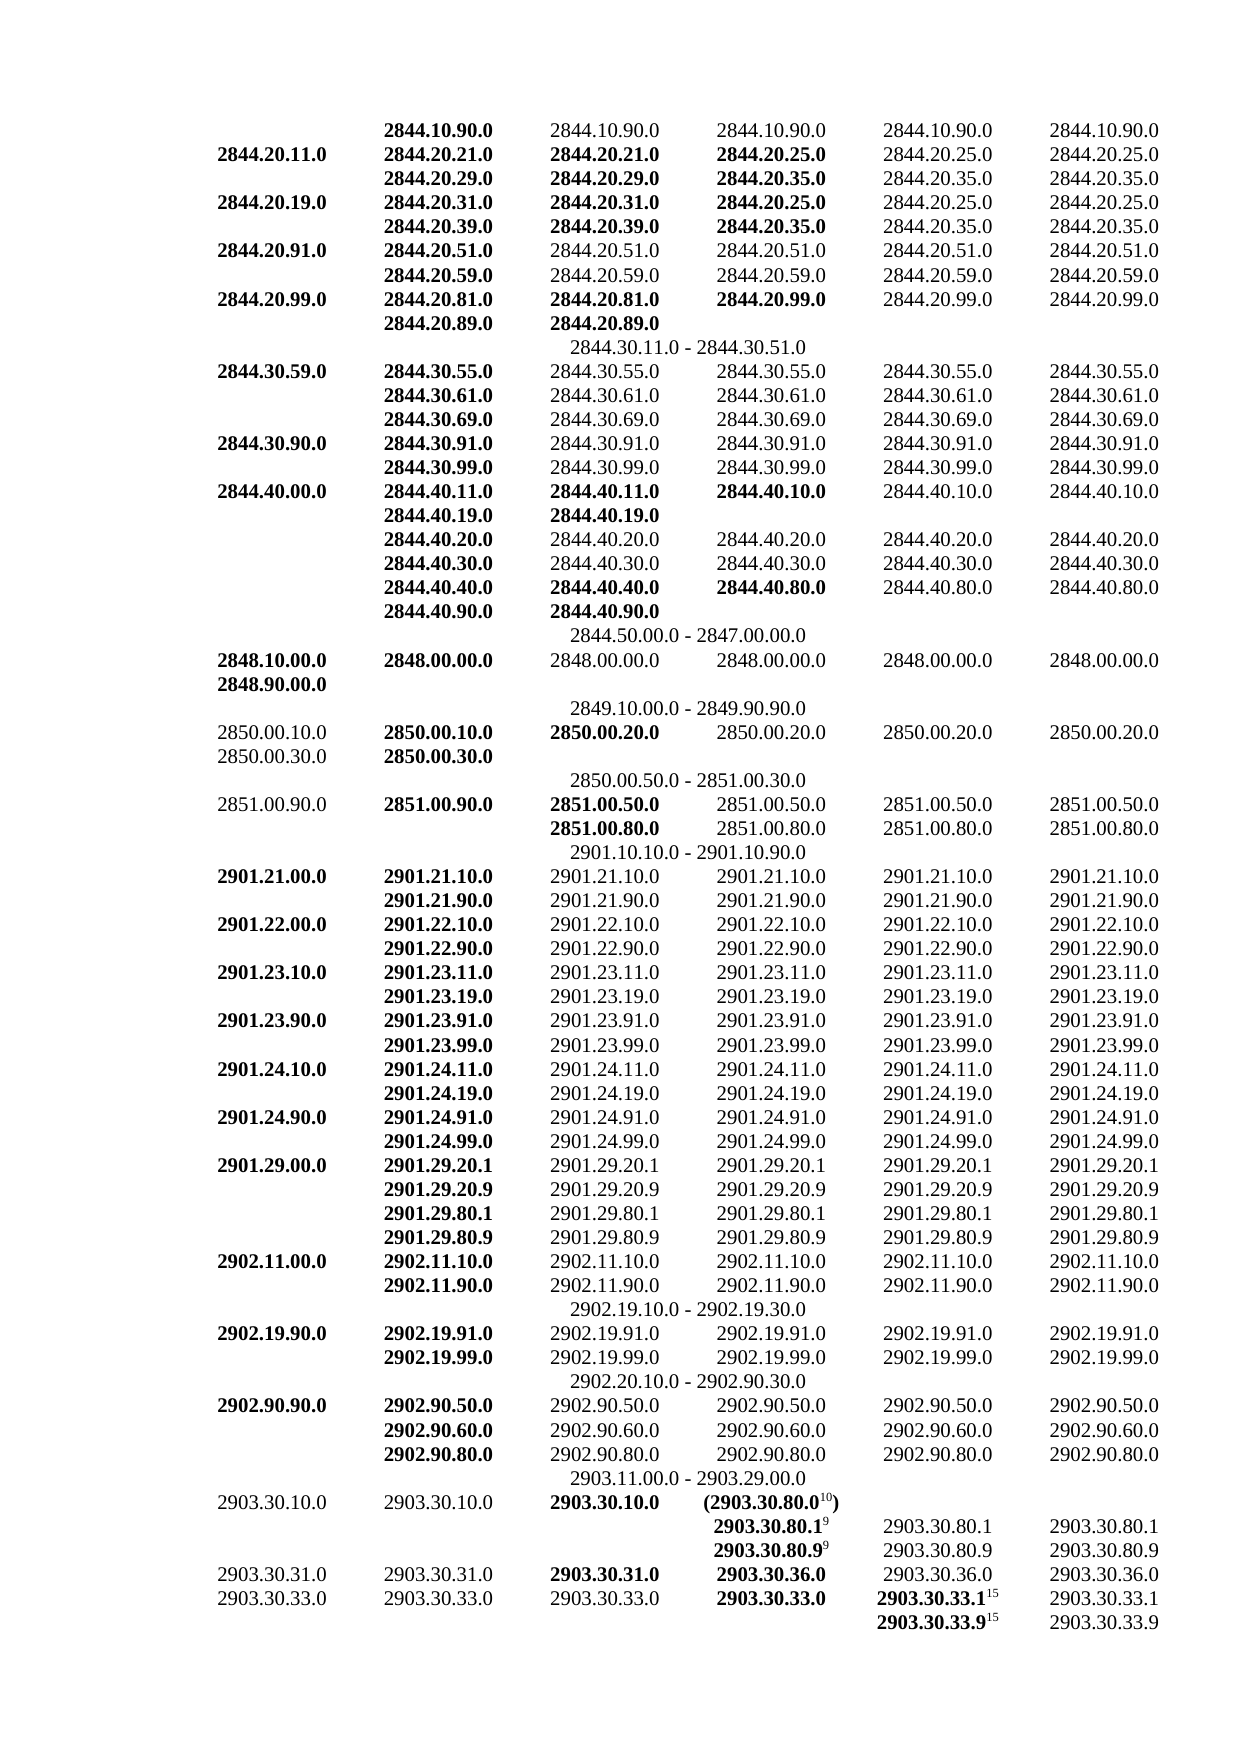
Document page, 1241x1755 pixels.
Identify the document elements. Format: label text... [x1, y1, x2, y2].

table_cell 2844.40.40.0 [355, 575, 521, 599]
table_cell 2844.20.89.0 [521, 311, 688, 335]
table_cell 2844.20.51.0 [355, 239, 521, 262]
table_cell 2901.22.90.0 [1021, 936, 1187, 960]
table_cell 2901.22.00.0 [189, 912, 355, 936]
table_cell 2844.40.30.0 [1021, 551, 1187, 575]
table_cell 2844.30.61.0 [854, 383, 1021, 407]
table_cell 2901.24.19.0 [854, 1081, 1021, 1105]
table_cell 2901.24.99.0 [688, 1129, 854, 1153]
table_cell 2901.24.99.0 [521, 1129, 688, 1153]
table_cell 2849.10.00.0 - 2849.90.90.0 [189, 696, 1187, 720]
table_cell 2851.00.50.0 [688, 792, 854, 816]
table_cell 2902.90.50.0 [688, 1394, 854, 1417]
table_cell 2901.24.91.0 [1021, 1105, 1187, 1129]
table_cell [521, 1538, 688, 1562]
table_cell 2844.20.35.0 [688, 214, 854, 238]
table_cell 2844.30.61.0 [355, 383, 521, 407]
table_cell 2902.90.60.0 [355, 1418, 521, 1442]
table_cell 2901.23.19.0 [688, 984, 854, 1008]
table_cell 2844.20.99.0 [189, 287, 355, 311]
table_cell 2901.23.91.0 [521, 1009, 688, 1032]
table_cell 2901.29.80.1 [854, 1201, 1021, 1225]
table_cell 2844.30.61.0 [521, 383, 688, 407]
table_cell 2844.30.99.0 [521, 455, 688, 479]
table_cell [189, 263, 355, 287]
table_cell 2844.10.90.0 [355, 118, 521, 142]
table_cell 2844.20.25.0 [854, 190, 1021, 214]
table_cell 2844.40.11.0 [355, 479, 521, 503]
table_cell [854, 672, 1021, 696]
table_cell 2844.20.29.0 [521, 166, 688, 190]
table_cell [189, 984, 355, 1008]
table_cell [521, 672, 688, 696]
table_cell 2844.30.11.0 - 2844.30.51.0 [189, 335, 1187, 359]
table_cell 2844.30.90.0 [189, 431, 355, 455]
table_cell [355, 816, 521, 840]
table_cell 2902.90.90.0 [189, 1394, 355, 1417]
table_cell 2903.30.33.115 2903.30.33.915 [854, 1586, 1021, 1634]
table_cell 2844.20.59.0 [688, 263, 854, 287]
table_cell 2903.30.31.0 [521, 1562, 688, 1586]
table_cell 2844.20.35.0 [1021, 166, 1187, 190]
table_cell [854, 599, 1021, 623]
table_cell 2901.21.90.0 [355, 888, 521, 912]
table_cell 2903.30.80.1 [854, 1514, 1021, 1538]
table_cell 2901.29.80.9 [854, 1225, 1021, 1249]
table_cell 2851.00.80.0 [521, 816, 688, 840]
table_cell 2844.10.90.0 [1021, 118, 1187, 142]
table_cell 2844.20.99.0 [854, 287, 1021, 311]
table_cell 2848.10.00.0 [189, 648, 355, 672]
table_cell 2901.29.80.1 [521, 1201, 688, 1225]
table_cell 2901.23.10.0 [189, 960, 355, 984]
table_cell 2901.21.00.0 [189, 864, 355, 888]
table_cell 2902.11.10.0 [688, 1249, 854, 1273]
table_cell 2902.19.10.0 - 2902.19.30.0 [189, 1297, 1187, 1321]
table_cell 2901.22.90.0 [688, 936, 854, 960]
table_cell 2850.00.30.0 [355, 744, 521, 768]
table_cell 2901.29.80.1 [1021, 1201, 1187, 1225]
table_cell 2901.21.10.0 [521, 864, 688, 888]
table_cell 2851.00.80.0 [854, 816, 1021, 840]
table_cell 2844.20.31.0 [521, 190, 688, 214]
table_cell 2844.40.80.0 [854, 575, 1021, 599]
table_cell 2844.30.91.0 [854, 431, 1021, 455]
table_cell 2901.23.99.0 [355, 1033, 521, 1057]
table_cell 2844.20.25.0 [688, 142, 854, 166]
table_cell 2844.40.30.0 [688, 551, 854, 575]
table_cell 2901.24.91.0 [521, 1105, 688, 1129]
table_cell 2902.19.99.0 [1021, 1345, 1187, 1369]
table_cell 2844.30.99.0 [854, 455, 1021, 479]
table_cell [688, 599, 854, 623]
table_cell 2844.20.31.0 [355, 190, 521, 214]
table_cell 2901.24.19.0 [355, 1081, 521, 1105]
table_cell 2844.20.89.0 [355, 311, 521, 335]
table_cell 2901.22.10.0 [355, 912, 521, 936]
table_cell 2901.24.19.0 [688, 1081, 854, 1105]
table_cell 2901.21.90.0 [854, 888, 1021, 912]
table_cell 2844.40.90.0 [521, 599, 688, 623]
table_cell 2901.22.10.0 [854, 912, 1021, 936]
table_cell 2844.40.10.0 [1021, 479, 1187, 503]
table_cell 2844.20.35.0 [854, 214, 1021, 238]
table_cell 2844.20.59.0 [854, 263, 1021, 287]
table_cell 2903.30.33.0 [355, 1586, 521, 1634]
table_cell 2851.00.50.0 [854, 792, 1021, 816]
table_cell 2901.23.99.0 [521, 1033, 688, 1057]
table_cell 2901.23.99.0 [1021, 1033, 1187, 1057]
table_cell 2902.11.90.0 [854, 1273, 1021, 1297]
table_cell [189, 551, 355, 575]
table_cell 2902.19.90.0 [189, 1321, 355, 1345]
table_cell [1021, 503, 1187, 527]
table_cell [189, 1129, 355, 1153]
table_cell [189, 118, 355, 142]
table_cell 2901.23.99.0 [854, 1033, 1021, 1057]
table_cell 2901.29.00.0 [189, 1153, 355, 1177]
table_cell 2844.30.61.0 [688, 383, 854, 407]
table_cell 2902.19.91.0 [355, 1321, 521, 1345]
table_cell 2850.00.20.0 [1021, 720, 1187, 744]
table_cell [189, 816, 355, 840]
table_cell 2850.00.20.0 [688, 720, 854, 744]
table_cell [688, 744, 854, 768]
table_cell 2844.20.35.0 [1021, 214, 1187, 238]
table_cell 2901.24.99.0 [355, 1129, 521, 1153]
table_cell 2851.00.90.0 [189, 792, 355, 816]
table_cell 2901.29.80.9 [355, 1225, 521, 1249]
table_cell 2901.21.90.0 [521, 888, 688, 912]
table_cell 2902.11.90.0 [521, 1273, 688, 1297]
table_cell 2844.50.00.0 - 2847.00.00.0 [189, 624, 1187, 647]
table_cell 2901.24.11.0 [521, 1057, 688, 1081]
table_cell 2844.20.25.0 [1021, 190, 1187, 214]
table_cell 2844.20.19.0 [189, 190, 355, 214]
table_cell 2851.00.50.0 [1021, 792, 1187, 816]
table_cell 2844.30.55.0 [854, 359, 1021, 383]
table_cell 2902.90.80.0 [521, 1442, 688, 1466]
table_cell 2844.30.59.0 [189, 359, 355, 383]
table_cell [1021, 311, 1187, 335]
table_cell 2902.90.80.0 [688, 1442, 854, 1466]
table_cell 2901.21.90.0 [688, 888, 854, 912]
table_cell 2844.40.20.0 [355, 527, 521, 551]
table_cell [189, 575, 355, 599]
table_cell 2902.19.91.0 [688, 1321, 854, 1345]
table_cell 2901.29.20.1 [355, 1153, 521, 1177]
table_cell 2902.11.90.0 [688, 1273, 854, 1297]
table_cell 2902.90.50.0 [521, 1394, 688, 1417]
table_cell 2844.40.30.0 [521, 551, 688, 575]
table_cell [189, 383, 355, 407]
table_cell 2901.24.91.0 [854, 1105, 1021, 1129]
table_cell 2901.21.90.0 [1021, 888, 1187, 912]
table_cell 2901.22.90.0 [355, 936, 521, 960]
table_cell 2903.30.80.9 [1021, 1538, 1187, 1562]
table_cell 2901.29.20.9 [355, 1177, 521, 1201]
table_cell 2844.20.25.0 [854, 142, 1021, 166]
table_cell 2844.30.99.0 [688, 455, 854, 479]
table_cell [355, 1514, 521, 1538]
table_cell 2844.20.51.0 [521, 239, 688, 262]
table_cell 2901.23.11.0 [688, 960, 854, 984]
table_cell 2901.24.11.0 [355, 1057, 521, 1081]
table_cell 2844.40.90.0 [355, 599, 521, 623]
table_cell 2901.23.11.0 [521, 960, 688, 984]
table_cell 2902.20.10.0 - 2902.90.30.0 [189, 1369, 1187, 1393]
table_cell 2844.40.20.0 [1021, 527, 1187, 551]
table_cell 2844.40.20.0 [521, 527, 688, 551]
table_cell [189, 599, 355, 623]
table_cell 2844.30.69.0 [854, 407, 1021, 431]
table_cell 2903.30.80.99 [688, 1538, 854, 1562]
table_cell 2901.23.91.0 [355, 1009, 521, 1032]
table_cell 2901.23.11.0 [355, 960, 521, 984]
table_cell 2844.40.11.0 [521, 479, 688, 503]
table_cell [688, 311, 854, 335]
table_cell 2844.20.39.0 [355, 214, 521, 238]
table_cell 2844.40.10.0 [854, 479, 1021, 503]
table_cell 2901.29.20.1 [521, 1153, 688, 1177]
table_cell 2901.29.20.1 [688, 1153, 854, 1177]
table_cell 2851.00.80.0 [688, 816, 854, 840]
table_cell 2844.20.29.0 [355, 166, 521, 190]
table_cell 2844.20.25.0 [688, 190, 854, 214]
table_cell 2844.20.59.0 [521, 263, 688, 287]
table_cell 2844.20.59.0 [355, 263, 521, 287]
table_cell [355, 1538, 521, 1562]
table_cell 2902.11.10.0 [355, 1249, 521, 1273]
table_cell 2844.30.99.0 [355, 455, 521, 479]
table_cell 2844.30.55.0 [355, 359, 521, 383]
table_cell 2844.20.81.0 [521, 287, 688, 311]
table_cell [1021, 599, 1187, 623]
table_cell 2844.40.19.0 [521, 503, 688, 527]
table_cell 2844.20.81.0 [355, 287, 521, 311]
table_cell 2844.30.61.0 [1021, 383, 1187, 407]
table_cell 2844.10.90.0 [688, 118, 854, 142]
table_cell 2902.11.00.0 [189, 1249, 355, 1273]
table_cell 2903.30.31.0 [189, 1562, 355, 1586]
table_cell [854, 1490, 1021, 1514]
table_cell 2902.19.99.0 [688, 1345, 854, 1369]
table_cell [355, 672, 521, 696]
table_cell 2844.20.91.0 [189, 239, 355, 262]
table_cell [189, 1033, 355, 1057]
table_cell 2844.20.21.0 [355, 142, 521, 166]
table_cell 2901.23.90.0 [189, 1009, 355, 1032]
table_cell [854, 744, 1021, 768]
table_cell 2844.30.99.0 [1021, 455, 1187, 479]
table_cell 2848.00.00.0 [688, 648, 854, 672]
table_cell 2901.29.20.9 [1021, 1177, 1187, 1201]
table_cell 2901.29.20.9 [854, 1177, 1021, 1201]
table_cell 2903.30.80.1 [1021, 1514, 1187, 1538]
table_cell [189, 214, 355, 238]
table_cell [189, 936, 355, 960]
table_cell 2844.20.51.0 [688, 239, 854, 262]
table_cell 2901.24.90.0 [189, 1105, 355, 1129]
table_cell 2901.29.20.1 [1021, 1153, 1187, 1177]
table_cell 2901.21.10.0 [1021, 864, 1187, 888]
table_cell 2850.00.20.0 [521, 720, 688, 744]
table_cell [189, 1514, 355, 1538]
table_cell 2901.29.20.9 [521, 1177, 688, 1201]
table_cell 2902.11.10.0 [1021, 1249, 1187, 1273]
table_cell 2901.23.19.0 [1021, 984, 1187, 1008]
table_cell 2844.20.51.0 [1021, 239, 1187, 262]
table_cell 2901.29.80.9 [521, 1225, 688, 1249]
table_cell 2903.30.80.9 [854, 1538, 1021, 1562]
table_cell 2844.20.25.0 [1021, 142, 1187, 166]
table_cell 2902.90.50.0 [355, 1394, 521, 1417]
table_cell 2850.00.10.0 [355, 720, 521, 744]
table_cell [688, 503, 854, 527]
table_cell 2851.00.80.0 [1021, 816, 1187, 840]
table_cell 2901.10.10.0 - 2901.10.90.0 [189, 840, 1187, 864]
table_cell 2901.22.10.0 [1021, 912, 1187, 936]
table_cell 2844.30.69.0 [521, 407, 688, 431]
table_cell 2848.00.00.0 [355, 648, 521, 672]
table_cell [189, 407, 355, 431]
table_cell 2844.40.10.0 [688, 479, 854, 503]
table_cell 2844.40.20.0 [688, 527, 854, 551]
table_cell 2844.30.91.0 [1021, 431, 1187, 455]
table_cell 2902.19.99.0 [521, 1345, 688, 1369]
table_cell 2844.30.69.0 [355, 407, 521, 431]
table_cell 2844.20.59.0 [1021, 263, 1187, 287]
table_cell 2901.29.80.1 [355, 1201, 521, 1225]
table_cell [189, 527, 355, 551]
table_cell 2902.11.90.0 [355, 1273, 521, 1297]
table_cell [688, 672, 854, 696]
table_cell 2844.20.99.0 [688, 287, 854, 311]
table_cell 2902.90.50.0 [1021, 1394, 1187, 1417]
table_cell 2901.24.91.0 [688, 1105, 854, 1129]
table_cell 2844.30.69.0 [1021, 407, 1187, 431]
table_cell 2901.24.91.0 [355, 1105, 521, 1129]
table_cell [189, 166, 355, 190]
table_cell 2844.40.80.0 [688, 575, 854, 599]
table_cell [189, 1418, 355, 1442]
table_cell 2903.30.33.0 [688, 1586, 854, 1634]
table_cell 2844.20.35.0 [688, 166, 854, 190]
table_cell 2844.40.00.0 [189, 479, 355, 503]
table_cell 2902.90.60.0 [521, 1418, 688, 1442]
table_cell [189, 311, 355, 335]
table_cell [1021, 672, 1187, 696]
table_cell 2901.23.91.0 [688, 1009, 854, 1032]
table_cell [189, 1442, 355, 1466]
table_cell 2850.00.10.0 [189, 720, 355, 744]
table_cell [1021, 744, 1187, 768]
table_cell 2844.30.91.0 [688, 431, 854, 455]
table_cell 2902.90.80.0 [1021, 1442, 1187, 1466]
table_cell 2901.23.19.0 [355, 984, 521, 1008]
table_cell 2901.23.91.0 [1021, 1009, 1187, 1032]
table_cell 2850.00.30.0 [189, 744, 355, 768]
table_cell 2902.19.99.0 [854, 1345, 1021, 1369]
table_cell 2844.40.19.0 [355, 503, 521, 527]
table_cell 2851.00.90.0 [355, 792, 521, 816]
table_cell 2848.00.00.0 [1021, 648, 1187, 672]
table_cell 2901.29.80.9 [1021, 1225, 1187, 1249]
table_cell 2844.40.40.0 [521, 575, 688, 599]
table_cell 2844.30.55.0 [1021, 359, 1187, 383]
table_cell 2901.21.10.0 [688, 864, 854, 888]
table_cell 2901.23.19.0 [521, 984, 688, 1008]
table_cell 2901.29.80.9 [688, 1225, 854, 1249]
table_cell 2902.90.60.0 [854, 1418, 1021, 1442]
table_cell 2902.19.91.0 [1021, 1321, 1187, 1345]
table_cell 2901.23.91.0 [854, 1009, 1021, 1032]
table_cell [521, 1514, 688, 1538]
table_cell [854, 503, 1021, 527]
table_cell [189, 1081, 355, 1105]
table_cell 2902.11.10.0 [854, 1249, 1021, 1273]
table_cell 2901.21.10.0 [854, 864, 1021, 888]
table_cell 2903.30.10.0 [521, 1490, 688, 1514]
table_cell 2901.23.11.0 [1021, 960, 1187, 984]
table_cell 2844.20.99.0 [1021, 287, 1187, 311]
table_cell 2901.23.11.0 [854, 960, 1021, 984]
table_cell [189, 888, 355, 912]
table_cell 2844.20.39.0 [521, 214, 688, 238]
table_cell 2902.90.60.0 [1021, 1418, 1187, 1442]
table_cell 2902.19.91.0 [521, 1321, 688, 1345]
table_cell 2903.30.31.0 [355, 1562, 521, 1586]
table_cell 2901.22.90.0 [854, 936, 1021, 960]
table_cell 2901.29.20.1 [854, 1153, 1021, 1177]
table_cell 2901.22.10.0 [688, 912, 854, 936]
table_cell 2901.24.19.0 [521, 1081, 688, 1105]
table_cell [854, 311, 1021, 335]
table_cell 2901.24.11.0 [688, 1057, 854, 1081]
table_cell 2844.40.20.0 [854, 527, 1021, 551]
table_cell 2901.24.99.0 [854, 1129, 1021, 1153]
table_cell 2903.30.36.0 [1021, 1562, 1187, 1586]
table_cell 2902.11.10.0 [521, 1249, 688, 1273]
table_cell 2844.30.69.0 [688, 407, 854, 431]
table_cell 2848.90.00.0 [189, 672, 355, 696]
table_cell 2901.23.19.0 [854, 984, 1021, 1008]
table_cell [189, 1273, 355, 1297]
table_cell 2901.24.11.0 [854, 1057, 1021, 1081]
table_cell 2850.00.50.0 - 2851.00.30.0 [189, 768, 1187, 792]
table_cell [189, 1538, 355, 1562]
table_cell 2903.30.36.0 [688, 1562, 854, 1586]
table_cell 2901.23.99.0 [688, 1033, 854, 1057]
table_cell 2903.30.10.0 [355, 1490, 521, 1514]
table_cell 2901.24.10.0 [189, 1057, 355, 1081]
table_cell 2902.90.80.0 [854, 1442, 1021, 1466]
table_cell [1021, 1490, 1187, 1514]
table_cell 2851.00.50.0 [521, 792, 688, 816]
table_cell 2902.90.60.0 [688, 1418, 854, 1442]
table_cell 2902.90.80.0 [355, 1442, 521, 1466]
table_cell 2901.24.19.0 [1021, 1081, 1187, 1105]
table_cell 2844.10.90.0 [521, 118, 688, 142]
table_cell (2903.30.80.010) [688, 1490, 854, 1514]
table_cell 2844.30.91.0 [521, 431, 688, 455]
table_cell 2903.30.10.0 [189, 1490, 355, 1514]
table_cell 2844.20.11.0 [189, 142, 355, 166]
table_cell 2901.29.20.9 [688, 1177, 854, 1201]
table_cell [189, 1201, 355, 1225]
table_cell 2844.40.80.0 [1021, 575, 1187, 599]
table_cell 2850.00.20.0 [854, 720, 1021, 744]
table_cell 2903.30.33.0 [189, 1586, 355, 1634]
table_cell 2903.30.33.1 2903.30.33.9 [1021, 1586, 1187, 1634]
table_cell 2903.30.80.19 [688, 1514, 854, 1538]
table_cell 2844.20.21.0 [521, 142, 688, 166]
table_cell 2903.11.00.0 - 2903.29.00.0 [189, 1466, 1187, 1490]
table_cell [189, 1345, 355, 1369]
table_cell 2902.90.50.0 [854, 1394, 1021, 1417]
table_cell [189, 503, 355, 527]
table_cell 2902.11.90.0 [1021, 1273, 1187, 1297]
table_cell 2902.19.91.0 [854, 1321, 1021, 1345]
table_cell 2901.24.11.0 [1021, 1057, 1187, 1081]
table_cell [189, 1225, 355, 1249]
table_cell 2844.30.55.0 [688, 359, 854, 383]
table_cell [189, 455, 355, 479]
table_cell 2902.19.99.0 [355, 1345, 521, 1369]
table_cell 2844.20.51.0 [854, 239, 1021, 262]
table_cell [521, 744, 688, 768]
table_cell 2901.29.80.1 [688, 1201, 854, 1225]
table_cell 2844.30.55.0 [521, 359, 688, 383]
table_cell 2901.24.99.0 [1021, 1129, 1187, 1153]
table_cell 2844.40.30.0 [854, 551, 1021, 575]
table_cell 2901.22.90.0 [521, 936, 688, 960]
table_cell 2901.21.10.0 [355, 864, 521, 888]
table_cell 2903.30.33.0 [521, 1586, 688, 1634]
table_cell 2848.00.00.0 [521, 648, 688, 672]
table_cell 2903.30.36.0 [854, 1562, 1021, 1586]
table_cell 2844.10.90.0 [854, 118, 1021, 142]
table_cell 2901.22.10.0 [521, 912, 688, 936]
table_cell 2848.00.00.0 [854, 648, 1021, 672]
table_cell [189, 1177, 355, 1201]
table_cell 2844.20.35.0 [854, 166, 1021, 190]
table_cell 2844.40.30.0 [355, 551, 521, 575]
table_cell 2844.30.91.0 [355, 431, 521, 455]
